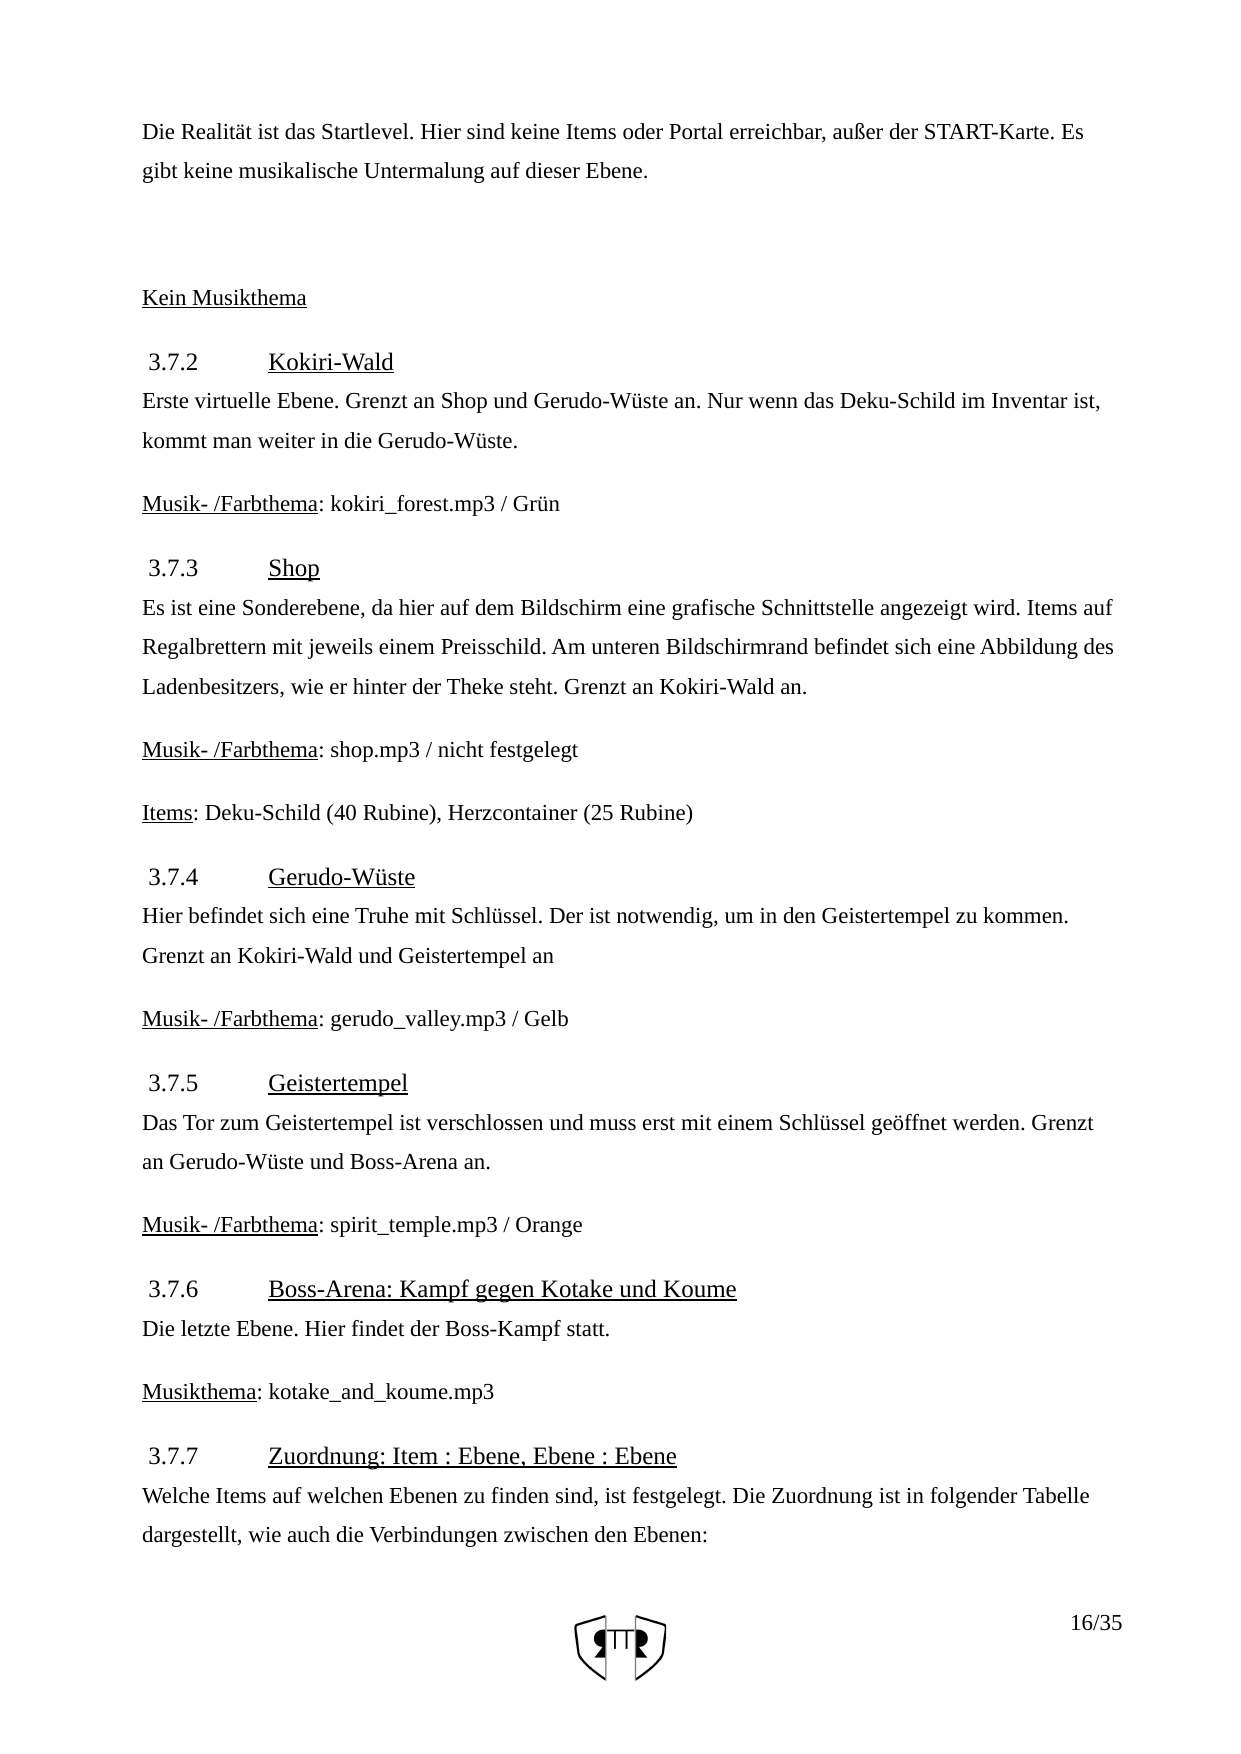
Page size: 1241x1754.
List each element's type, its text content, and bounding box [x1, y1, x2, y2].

text Die Realität ist das Startlevel. Hier sind keine Items oder Portal erreichbar, außer der START-Karte. Es gibt keine musikalische Untermalung auf dieser Ebene. [142, 118, 1122, 184]
subtitle Shop [142, 553, 1122, 582]
text Musik- /Farbthema: gerudo_valley.mp3 / Gelb [142, 1005, 1122, 1032]
picture [574, 1615, 667, 1681]
text Items: Deku-Schild (40 Rubine), Herzcontainer (25 Rubine) [142, 799, 1122, 825]
text Musik- /Farbthema: kokiri_forest.mp3 / Grün [142, 490, 1122, 516]
text Welche Items auf welchen Ebenen zu finden sind, ist festgelegt. Die Zuordnung ist in folgender Tabelle dargestellt, wie auch die Verbindungen zwischen den Ebenen: [142, 1482, 1122, 1548]
subtitle Geistertempel [142, 1068, 1122, 1097]
text Kein Musikthema [142, 284, 1122, 310]
text Es ist eine Sonderebene, da hier auf dem Bildschirm eine grafische Schnittstelle angezeigt wird. Items auf Regalbrettern mit jeweils einem Preisschild. Am unteren Bildschirmrand befindet sich eine Abbildung des Ladenbesitzers, wie er hinter der Theke steht. Grenzt an Kokiri-Wald an. [142, 594, 1122, 699]
subtitle Zuordnung: Item : Ebene, Ebene : Ebene [142, 1441, 1122, 1470]
text Musik- /Farbthema: shop.mp3 / nicht festgelegt [142, 736, 1122, 762]
text Erste virtuelle Ebene. Grenzt an Shop und Gerudo-Wüste an. Nur wenn das Deku-Schild im Inventar ist, kommt man weiter in die Gerudo-Wüste. [142, 387, 1122, 453]
text Hier befindet sich eine Truhe mit Schlüssel. Der ist notwendig, um in den Geistertempel zu kommen. Grenzt an Kokiri-Wald und Geistertempel an [142, 903, 1122, 968]
text Das Tor zum Geistertempel ist verschlossen und muss erst mit einem Schlüssel geöffnet werden. Grenzt an Gerudo-Wüste und Boss-Arena an. [142, 1109, 1122, 1175]
text Die letzte Ebene. Hier findet der Boss-Kampf statt. [142, 1315, 1122, 1341]
subtitle Boss-Arena: Kampf gegen Kotake und Koume [142, 1274, 1122, 1303]
subtitle Gerudo-Wüste [142, 862, 1122, 891]
subtitle Kokiri-Wald [142, 347, 1122, 376]
text Musikthema: kotake_and_koume.mp3 [142, 1378, 1122, 1404]
text Musik- /Farbthema: spirit_temple.mp3 / Orange [142, 1211, 1122, 1238]
